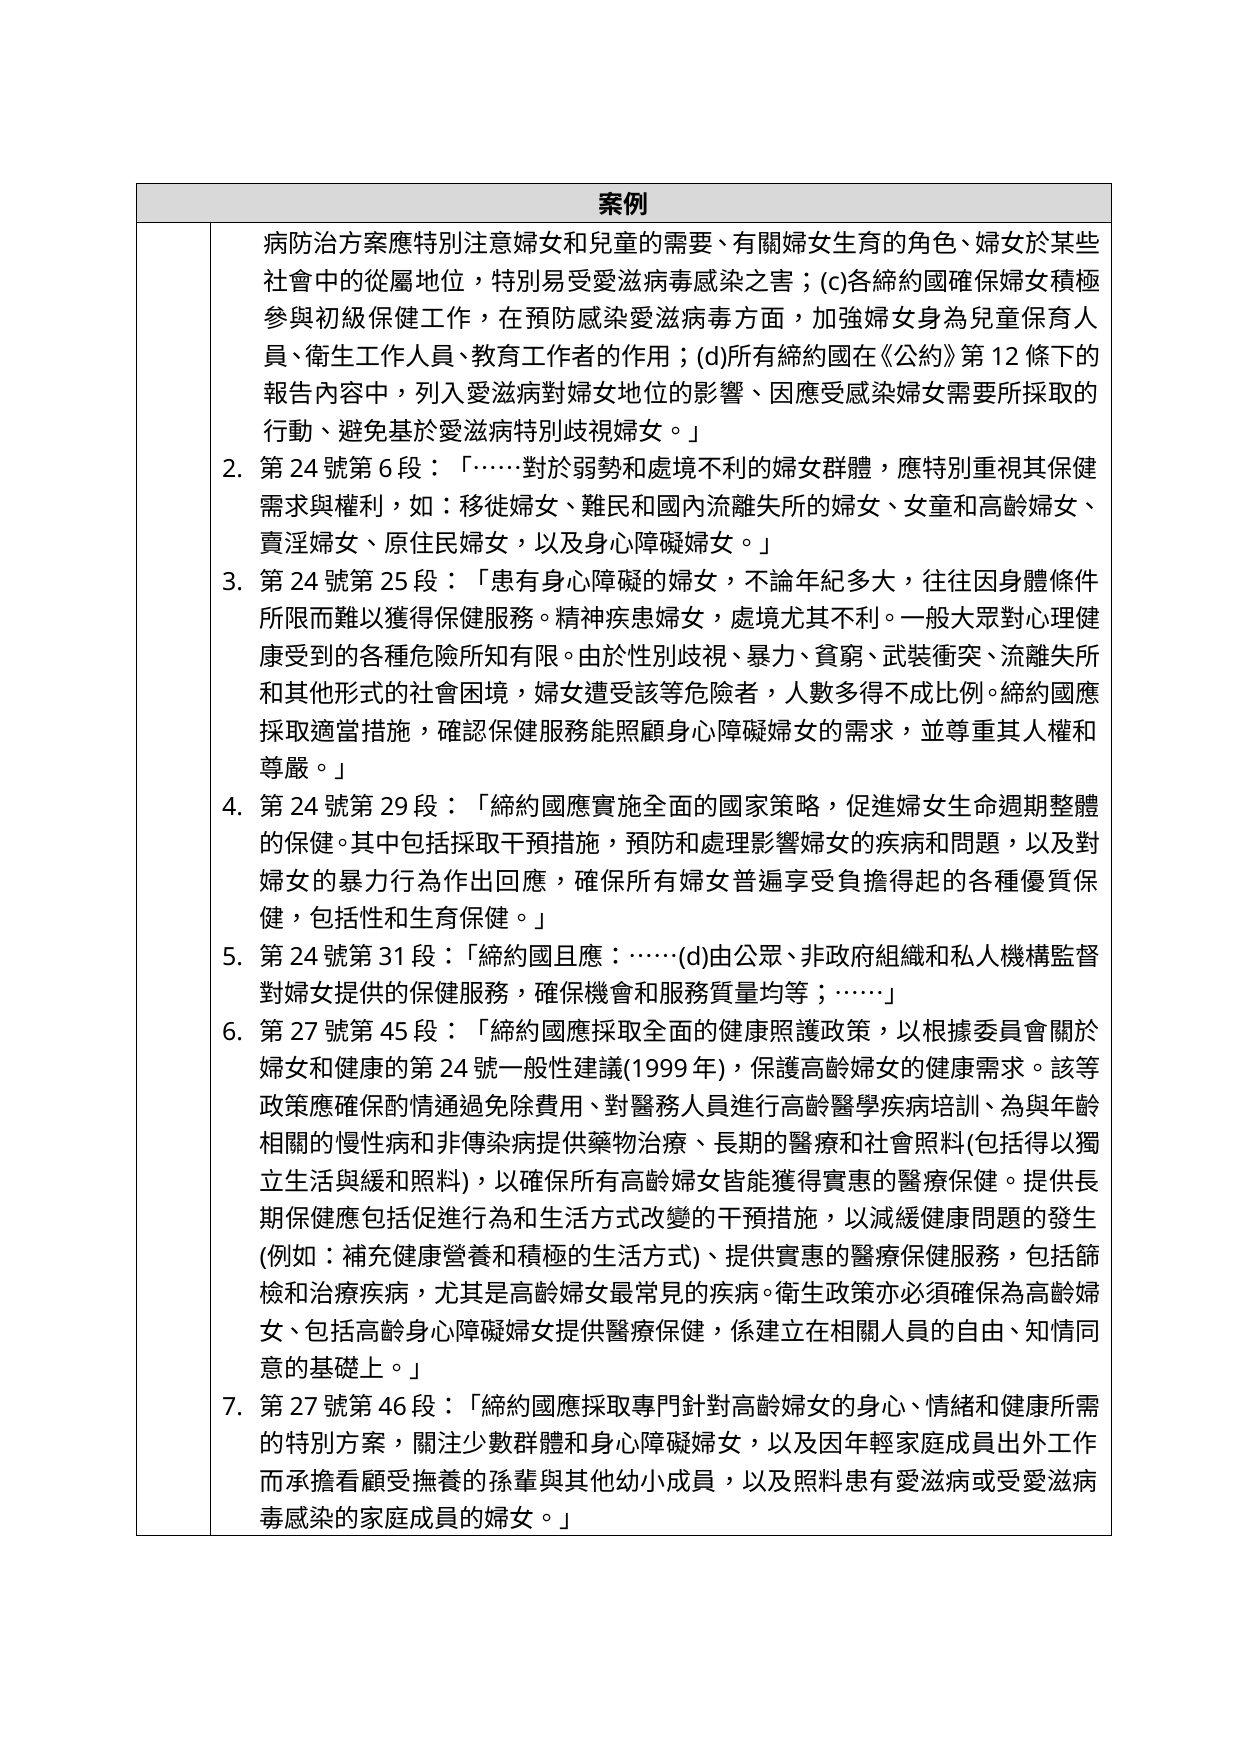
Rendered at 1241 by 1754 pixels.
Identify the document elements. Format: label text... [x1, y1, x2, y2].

table_cell 病防治方案應特別注意婦女和兒童的需要、有關婦女生育的角色、婦女於某些社會中的從屬地位，特別易受愛滋病毒感染之害；(c)各締約國確保婦女積極參與初級保健工作，在預防感染愛滋病毒方面，加強婦女身為兒童保育人員、衛生工作人員、教育工作者的作用；(d)所有締約國在《公約》第12 條下的報告內容中，列入愛滋病對婦女地位的影響、因應受感染婦女需要所採取的行動、避免基於愛滋病特別歧視婦女。」 第24號第6段：「……對於弱勢和處境不利的婦女群體，應特別重視其保健需求與權利，如：移徙婦女、難民和國內流離失所的婦女、女童和高齡婦女、賣淫婦女、原住民婦女，以及身心障礙婦女。」 第24號第25段：「患有身心障礙的婦女，不論年紀多大，往往因身體條件所限而難以獲得保健服務。精神疾患婦女，處境尤其不利。一般大眾對心理健康受到的各種危險所知有限。由於性別歧視、暴力、貧窮、武裝衝突、流離失所和其他形式的社會困境，婦女遭受該等危險者，人數多得不成比例。締約國應採取適當措施，確認保健服務能照顧身心障礙婦女的需求，並尊重其人權和尊嚴。」 第24號第29段：「締約國應實施全面的國家策略，促進婦女生命週期整體的保健。其中包括採取干預措施，預防和處理影響婦女的疾病和問題，以及對婦女的暴力行為作出回應，確保所有婦女普遍享受負擔得起的各種優質保健，包括性和生育保健。」 第24號第31段：「締約國且應：……(d)由公眾、非政府組織和私人機構監督對婦女提供的保健服務，確保機會和服務質量均等；……」 第27號第45段：「締約國應採取全面的健康照護政策，以根據委員會關於婦女和健康的第24號一般性建議(1999年)，保護高齡婦女的健康需求。該等政策應確保酌情通過免除費用、對醫務人員進行高齡醫學疾病培訓、為與年齡相關的慢性病和非傳染病提供藥物治療、長期的醫療和社會照料(包括得以獨立生活與緩和照料)，以確保所有高齡婦女皆能獲得實惠的醫療保健。提供長期保健應包括促進行為和生活方式改變的干預措施，以減緩健康問題的發生(例如：補充健康營養和積極的生活方式)、提供實惠的醫療保健服務，包括篩檢和治療疾病，尤其是高齡婦女最常見的疾病。衛生政策亦必須確保為高齡婦女、包括高齡身心障礙婦女提供醫療保健，係建立在相關人員的自由、知情同意的基礎上。」 第27號第46段：「締約國應採取專門針對高齡婦女的身心、情緒和健康所需的特別方案，關注少數群體和身心障礙婦女，以及因年輕家庭成員出外工作而承擔看顧受撫養的孫輩與其他幼小成員，以及照料患有愛滋病或受愛滋病毒感染的家庭成員的婦女。」 [211, 223, 1111, 1535]
table_cell [137, 223, 210, 1535]
table_header 案例 [137, 184, 1111, 222]
